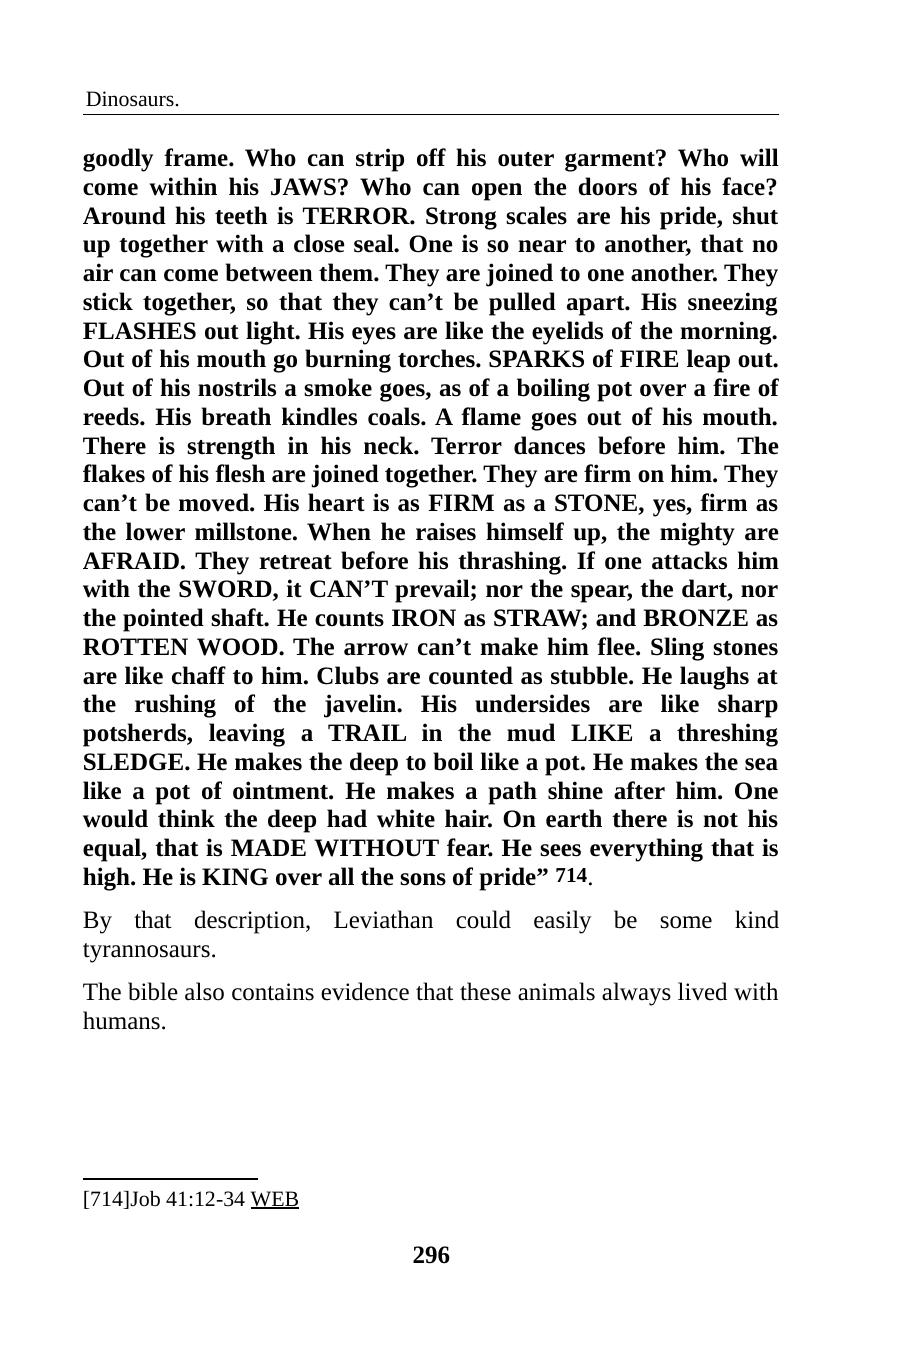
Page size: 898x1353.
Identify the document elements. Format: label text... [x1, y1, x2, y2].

text The bible also contains evidence that these animals always lived with humans. [83, 977, 779, 1035]
text Job 41:12-34 WEB [83, 1186, 779, 1211]
text By that description, Leviathan could easily be some kind tyrannosaurs. [83, 905, 779, 963]
text goodly frame. Who can strip off his outer garment? Who will come within his JAWS? Who can open the doors of his face? Around his teeth is TERROR. Strong scales are his pride, shut up together with a close seal. One is so near to another, that no air can come between them. They are joined to one another. They stick together, so that they can’t be pulled apart. His sneezing FLASHES out light. His eyes are like the eyelids of the morning. Out of his mouth go burning torches. SPARKS of FIRE leap out. Out of his nostrils a smoke goes, as of a boiling pot over a fire of reeds. His breath kindles coals. A flame goes out of his mouth. There is strength in his neck. Terror dances before him. The flakes of his flesh are joined together. They are firm on him. They can’t be moved. His heart is as FIRM as a STONE, yes, firm as the lower millstone. When he raises himself up, the mighty are AFRAID. They retreat before his thrashing. If one attacks him with the SWORD, it CAN’T prevail; nor the spear, the dart, nor the pointed shaft. He counts IRON as STRAW; and BRONZE as ROTTEN WOOD. The arrow can’t make him flee. Sling stones are like chaff to him. Clubs are counted as stubble. He laughs at the rushing of the javelin. His undersides are like sharp potsherds, leaving a TRAIL in the mud LIKE a threshing SLEDGE. He makes the deep to boil like a pot. He makes the sea like a pot of ointment. He makes a path shine after him. One would think the deep had white hair. On earth there is not his equal, that is MADE WITHOUT fear. He sees everything that is high. He is KING over all the sons of pride” . [83, 143, 779, 891]
